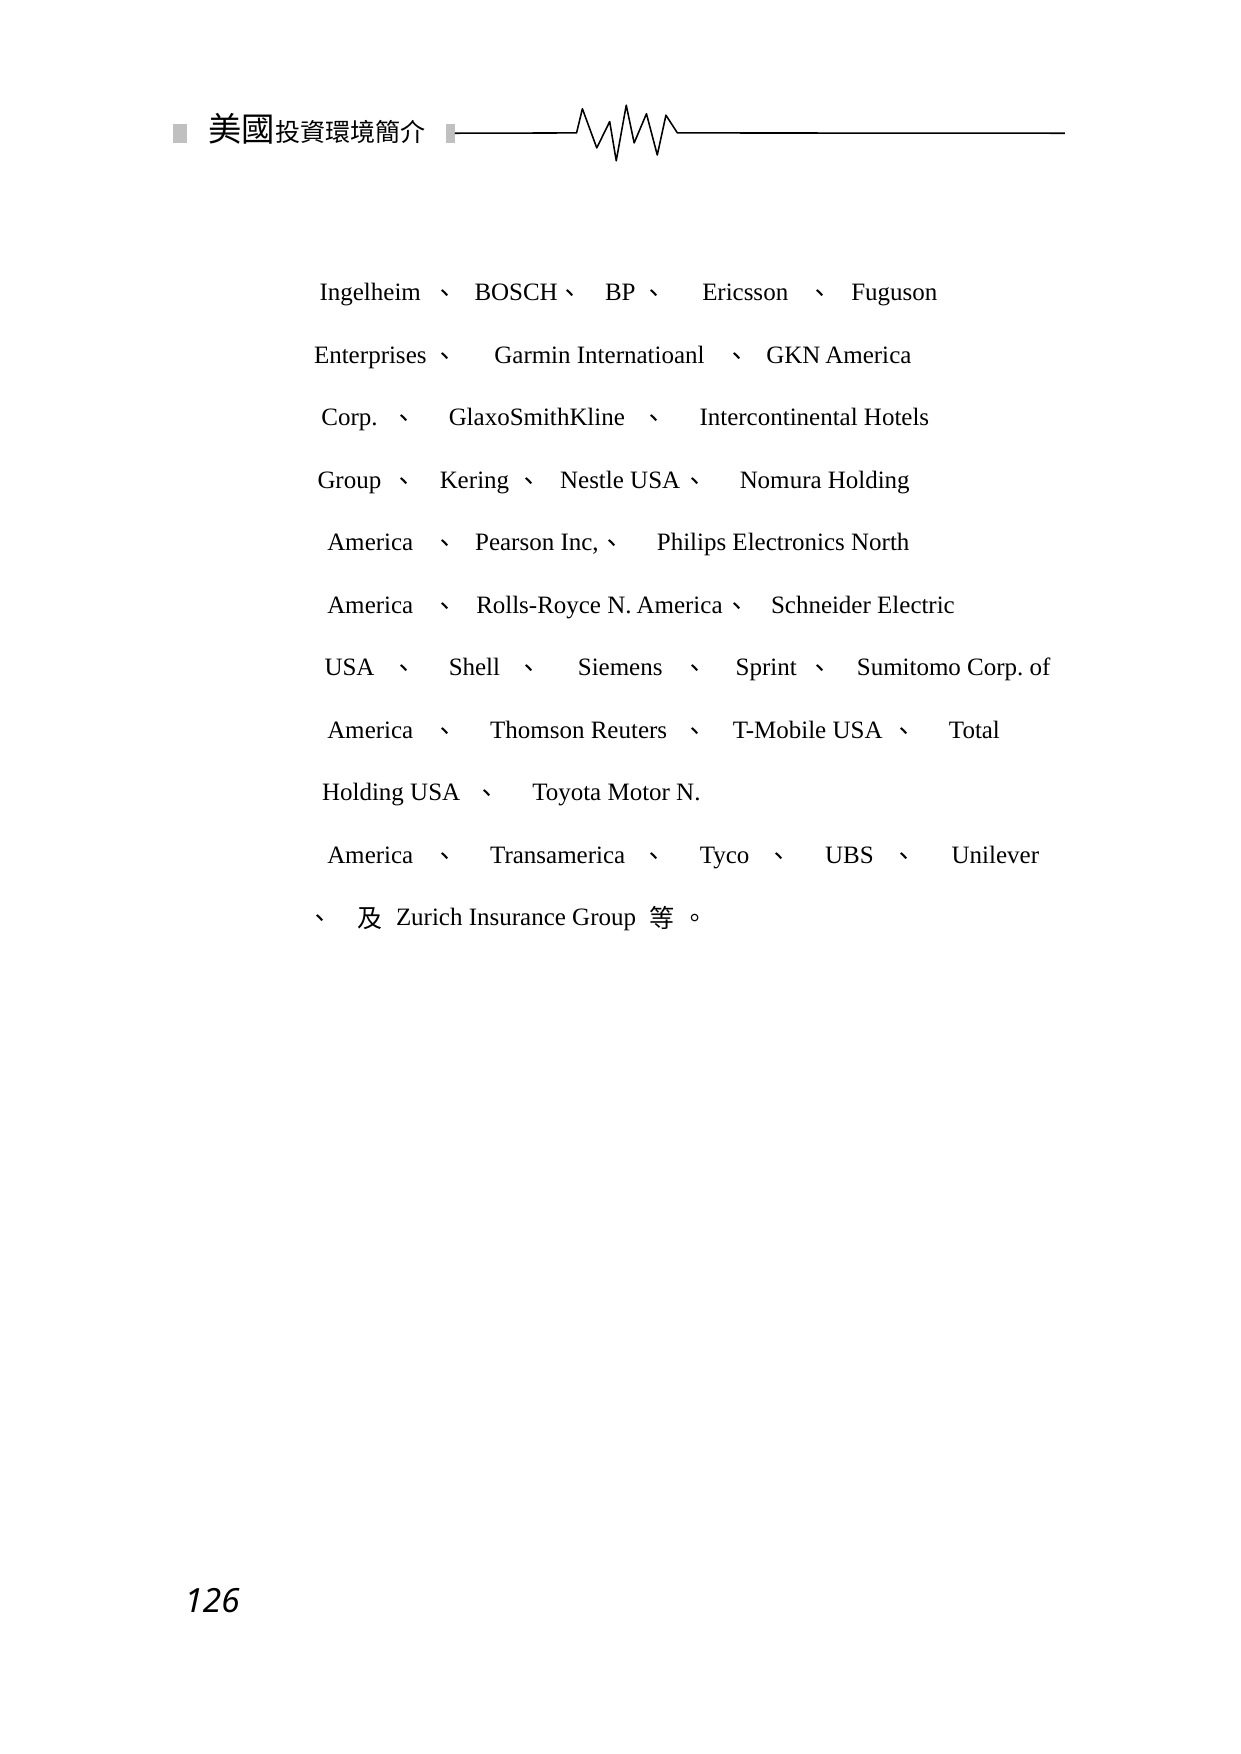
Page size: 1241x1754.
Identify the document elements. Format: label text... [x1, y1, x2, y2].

text Ingelheim、BOSCH、BP、Ericsson、Fuguson Enterprises、Garmin Internatioanl、GKN America Corp.、GlaxoSmithKline、Intercontinental Hotels Group、Kering、Nestle USA、Nomura Holding America、Pearson Inc,、Philips Electronics North America、Rolls-Royce N. America、Schneider Electric USA、Shell、Siemens、Sprint、Sumitomo Corp. of America、Thomson Reuters、T-Mobile USA、Total Holding USA、Toyota Motor N. America、Transamerica、Tyco、UBS、Unilever、及Zurich Insurance Group等。 [207, 250, 1058, 938]
